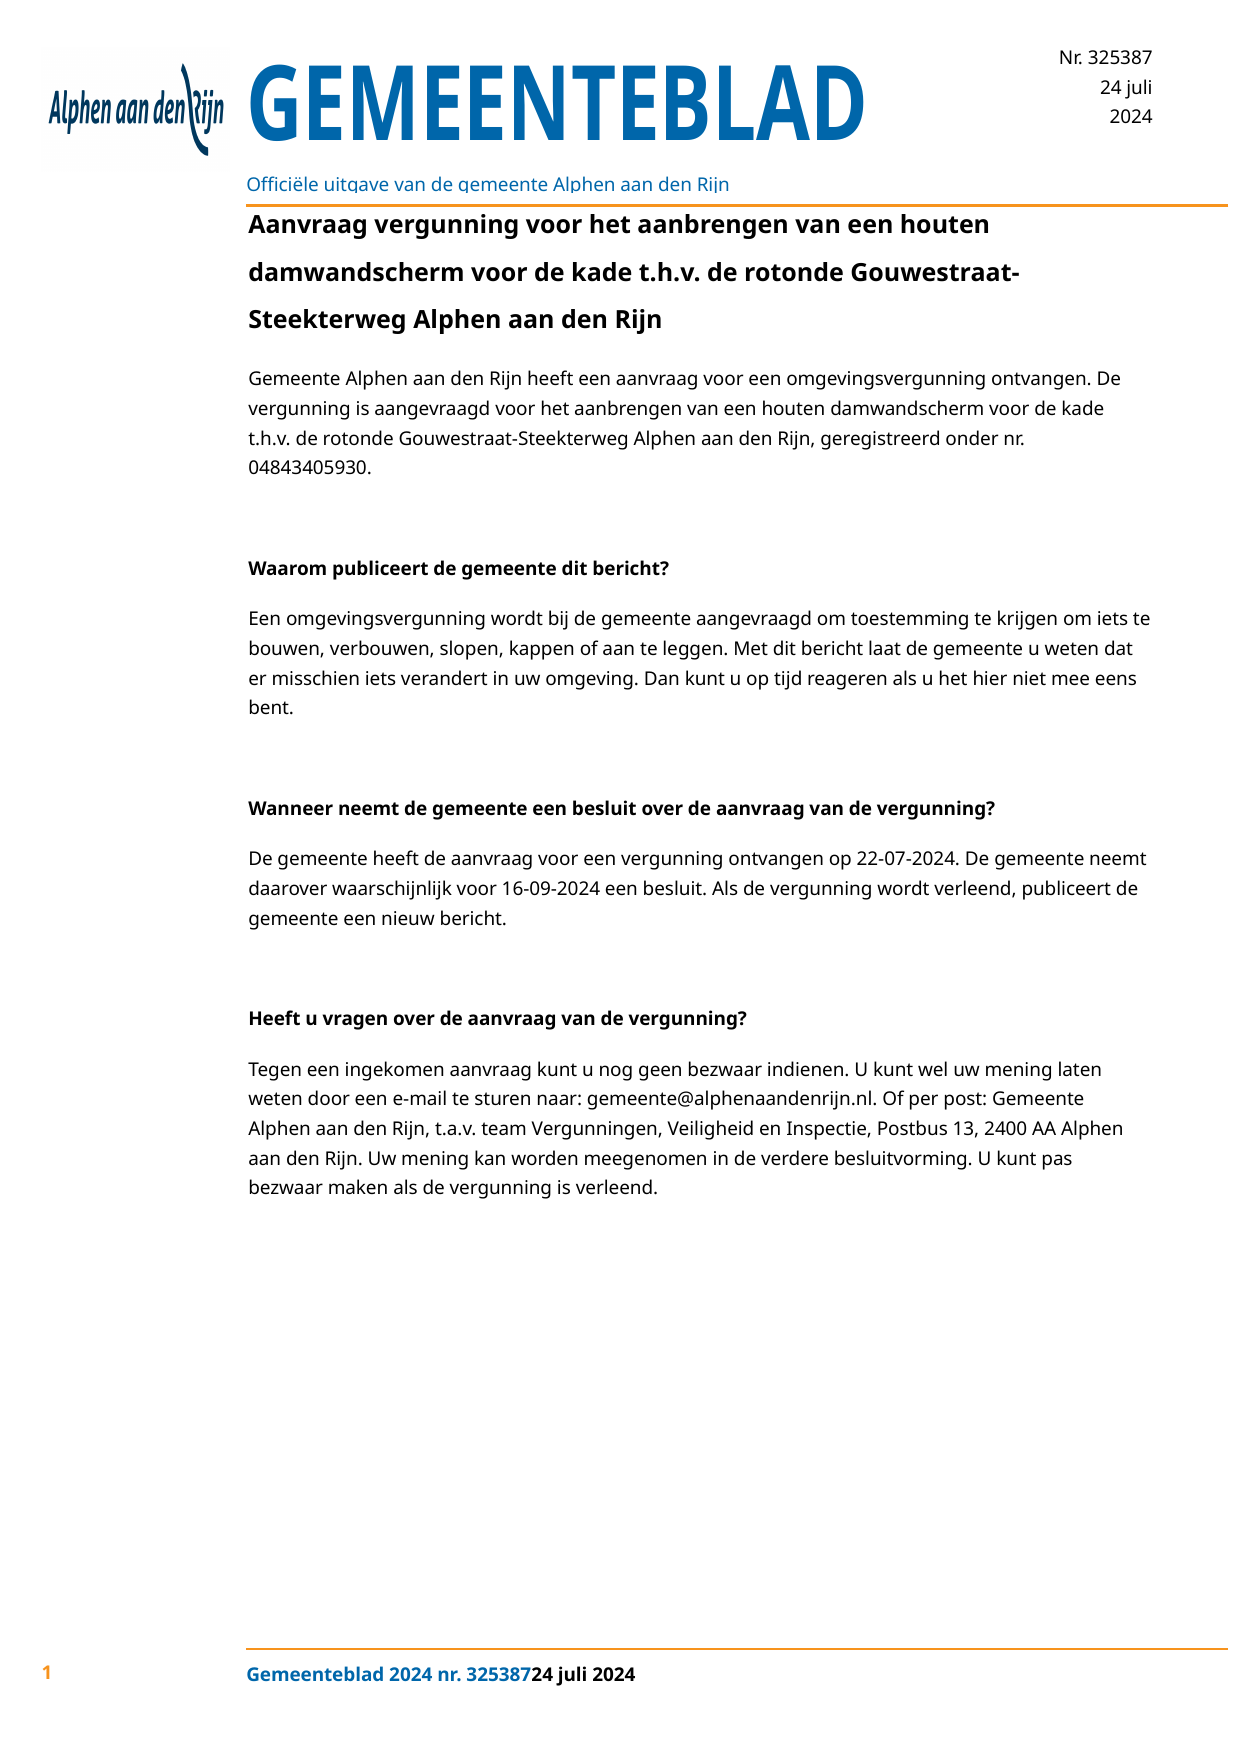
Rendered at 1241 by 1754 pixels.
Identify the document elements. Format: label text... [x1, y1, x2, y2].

text Aanvraag vergunning voor het aanbrengen van een houten damwandscherm voor de kade t.h.v. de rotonde Gouwestraat-Steekterweg Alphen aan den Rijn [248, 207, 1152, 336]
text Tegen een ingekomen aanvraag kunt u nog geen bezwaar indienen. U kunt wel uw mening laten weten door een e-mail te sturen naar: gemeente@alphenaandenrijn.nl. Of per post: Gemeente Alphen aan den Rijn, t.a.v. team Vergunningen, Veiligheid en Inspectie, Postbus 13, 2400 AA Alphen aan den Rijn. Uw mening kan worden meegenomen in de verdere besluitvorming. U kunt pas bezwaar maken als de vergunning is verleend. [248, 1056, 1152, 1200]
text Waarom publiceert de gemeente dit bericht? [248, 555, 1152, 581]
text Een omgevingsvergunning wordt bij de gemeente aangevraagd om toestemming te krijgen om iets te bouwen, verbouwen, slopen, kappen of aan te leggen. Met dit bericht laat de gemeente u weten dat er misschien iets verandert in uw omgeving. Dan kunt u op tijd reageren als u het hier niet mee eens bent. [248, 606, 1152, 720]
picture [41, 47, 231, 172]
text De gemeente heeft de aanvraag voor een vergunning ontvangen op 22-07-2024. De gemeente neemt daarover waarschijnlijk voor 16-09-2024 een besluit. Als de vergunning wordt verleend, publiceert de gemeente een nieuw bericht. [248, 846, 1152, 930]
text Heeft u vragen over de aanvraag van de vergunning? [248, 1006, 1152, 1031]
text Wanneer neemt de gemeente een besluit over de aanvraag van de vergunning? [248, 795, 1152, 821]
text Gemeente Alphen aan den Rijn heeft een aanvraag voor een omgevingsvergunning ontvangen. De vergunning is aangevraagd voor het aanbrengen van een houten damwandscherm voor de kade t.h.v. de rotonde Gouwestraat-Steekterweg Alphen aan den Rijn, geregistreerd onder nr. 04843405930. [248, 366, 1152, 480]
